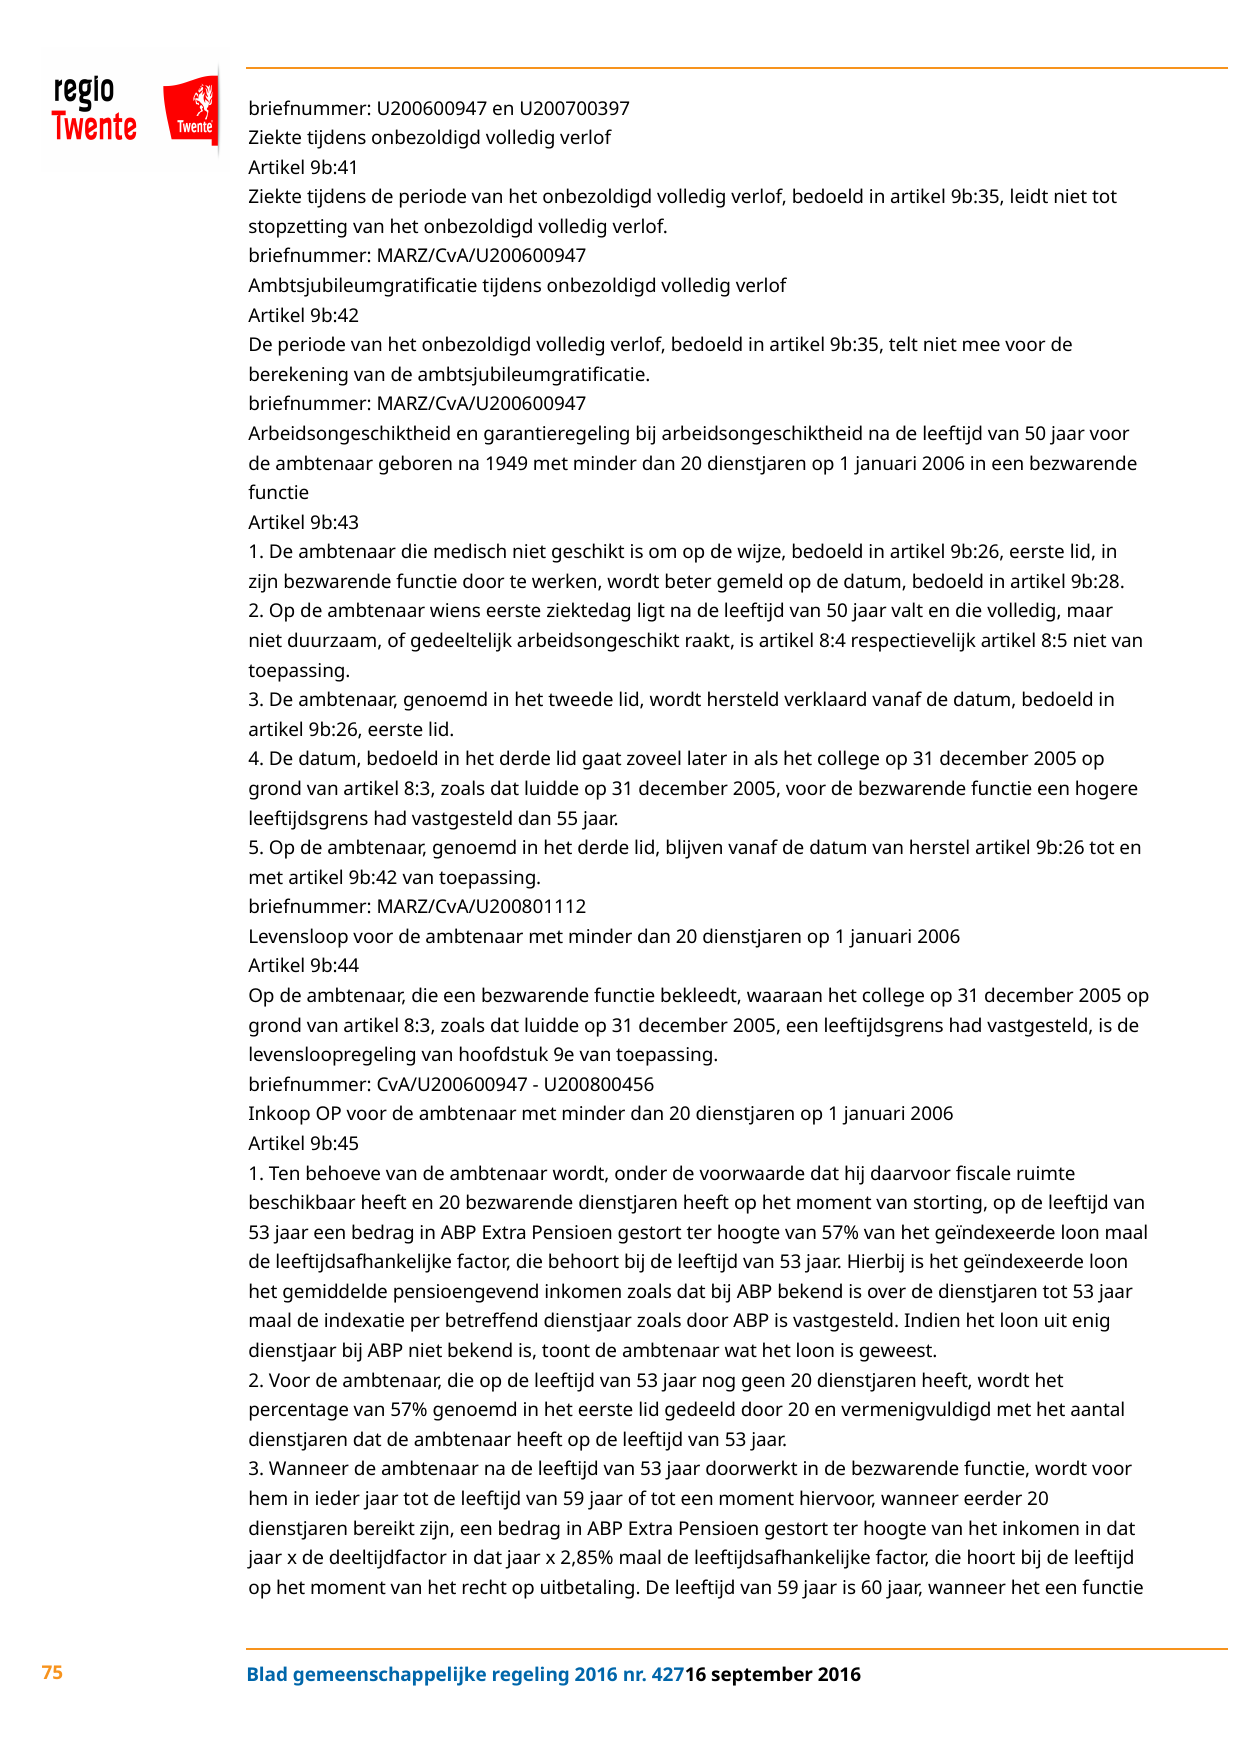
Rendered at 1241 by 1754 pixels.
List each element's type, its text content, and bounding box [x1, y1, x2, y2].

text Ziekte tijdens onbezoldigd volledig verlof [248, 124, 1152, 150]
text Inkoop OP voor de ambtenaar met minder dan 20 dienstjaren op 1 januari 2006 [248, 1101, 1152, 1126]
text Artikel 9b:42 [248, 302, 1152, 328]
text Op de ambtenaar, die een bezwarende functie bekleedt, waaraan het college op 31 december 2005 op grond van artikel 8:3, zoals dat luidde op 31 december 2005, een leeftijdsgrens had vastgesteld, is de levensloopregeling van hoofdstuk 9e van toepassing. [248, 982, 1152, 1067]
text Arbeidsongeschiktheid en garantieregeling bij arbeidsongeschiktheid na de leeftijd van 50 jaar voor de ambtenaar geboren na 1949 met minder dan 20 dienstjaren op 1 januari 2006 in een bezwarende functie [248, 420, 1152, 505]
text Levensloop voor de ambtenaar met minder dan 20 dienstjaren op 1 januari 2006 [248, 923, 1152, 949]
text briefnummer: CvA/U200600947 - U200800456 [248, 1071, 1152, 1097]
text briefnummer: MARZ/CvA/U200600947 [248, 243, 1152, 268]
text 1. Ten behoeve van de ambtenaar wordt, onder de voorwaarde dat hij daarvoor fiscale ruimte beschikbaar heeft en 20 bezwarende dienstjaren heeft op het moment van storting, op de leeftijd van 53 jaar een bedrag in ABP Extra Pensioen gestort ter hoogte van 57% van het geïndexeerde loon maal de leeftijdsafhankelijke factor, die behoort bij de leeftijd van 53 jaar. Hierbij is het geïndexeerde loon het gemiddelde pensioengevend inkomen zoals dat bij ABP bekend is over de dienstjaren tot 53 jaar maal de indexatie per betreffend dienstjaar zoals door ABP is vastgesteld. Indien het loon uit enig dienstjaar bij ABP niet bekend is, toont de ambtenaar wat het loon is geweest. [248, 1160, 1152, 1363]
text Artikel 9b:44 [248, 953, 1152, 978]
text 5. Op de ambtenaar, genoemd in het derde lid, blijven vanaf de datum van herstel artikel 9b:26 tot en met artikel 9b:42 van toepassing. [248, 834, 1152, 890]
text 3. De ambtenaar, genoemd in het tweede lid, wordt hersteld verklaard vanaf de datum, bedoeld in artikel 9b:26, eerste lid. [248, 686, 1152, 742]
text 1. De ambtenaar die medisch niet geschikt is om op de wijze, bedoeld in artikel 9b:26, eerste lid, in zijn bezwarende functie door te werken, wordt beter gemeld op de datum, bedoeld in artikel 9b:28. [248, 538, 1152, 594]
text Ziekte tijdens de periode van het onbezoldigd volledig verlof, bedoeld in artikel 9b:35, leidt niet tot stopzetting van het onbezoldigd volledig verlof. [248, 183, 1152, 239]
text Artikel 9b:45 [248, 1130, 1152, 1156]
text 2. Op de ambtenaar wiens eerste ziektedag ligt na de leeftijd van 50 jaar valt en die volledig, maar niet duurzaam, of gedeeltelijk arbeidsongeschikt raakt, is artikel 8:4 respectievelijk artikel 8:5 niet van toepassing. [248, 598, 1152, 683]
text briefnummer: MARZ/CvA/U200600947 [248, 391, 1152, 416]
text 3. Wanneer de ambtenaar na de leeftijd van 53 jaar doorwerkt in de bezwarende functie, wordt voor hem in ieder jaar tot de leeftijd van 59 jaar of tot een moment hiervoor, wanneer eerder 20 dienstjaren bereikt zijn, een bedrag in ABP Extra Pensioen gestort ter hoogte van het inkomen in dat jaar x de deeltijdfactor in dat jaar x 2,85% maal de leeftijdsafhankelijke factor, die hoort bij de leeftijd op het moment van het recht op uitbetaling. De leeftijd van 59 jaar is 60 jaar, wanneer het een functie [248, 1456, 1152, 1600]
text De periode van het onbezoldigd volledig verlof, bedoeld in artikel 9b:35, telt niet mee voor de berekening van de ambtsjubileumgratificatie. [248, 331, 1152, 387]
text briefnummer: U200600947 en U200700397 [248, 95, 1152, 121]
text Ambtsjubileumgratificatie tijdens onbezoldigd volledig verlof [248, 272, 1152, 298]
text 4. De datum, bedoeld in het derde lid gaat zoveel later in als het college op 31 december 2005 op grond van artikel 8:3, zoals dat luidde op 31 december 2005, voor de bezwarende functie een hogere leeftijdsgrens had vastgesteld dan 55 jaar. [248, 746, 1152, 831]
text briefnummer: MARZ/CvA/U200801112 [248, 893, 1152, 919]
text 2. Voor de ambtenaar, die op de leeftijd van 53 jaar nog geen 20 dienstjaren heeft, wordt het percentage van 57% genoemd in het eerste lid gedeeld door 20 en vermenigvuldigd met het aantal dienstjaren dat de ambtenaar heeft op de leeftijd van 53 jaar. [248, 1367, 1152, 1452]
text Artikel 9b:43 [248, 509, 1152, 535]
picture [41, 47, 231, 172]
text Artikel 9b:41 [248, 154, 1152, 180]
